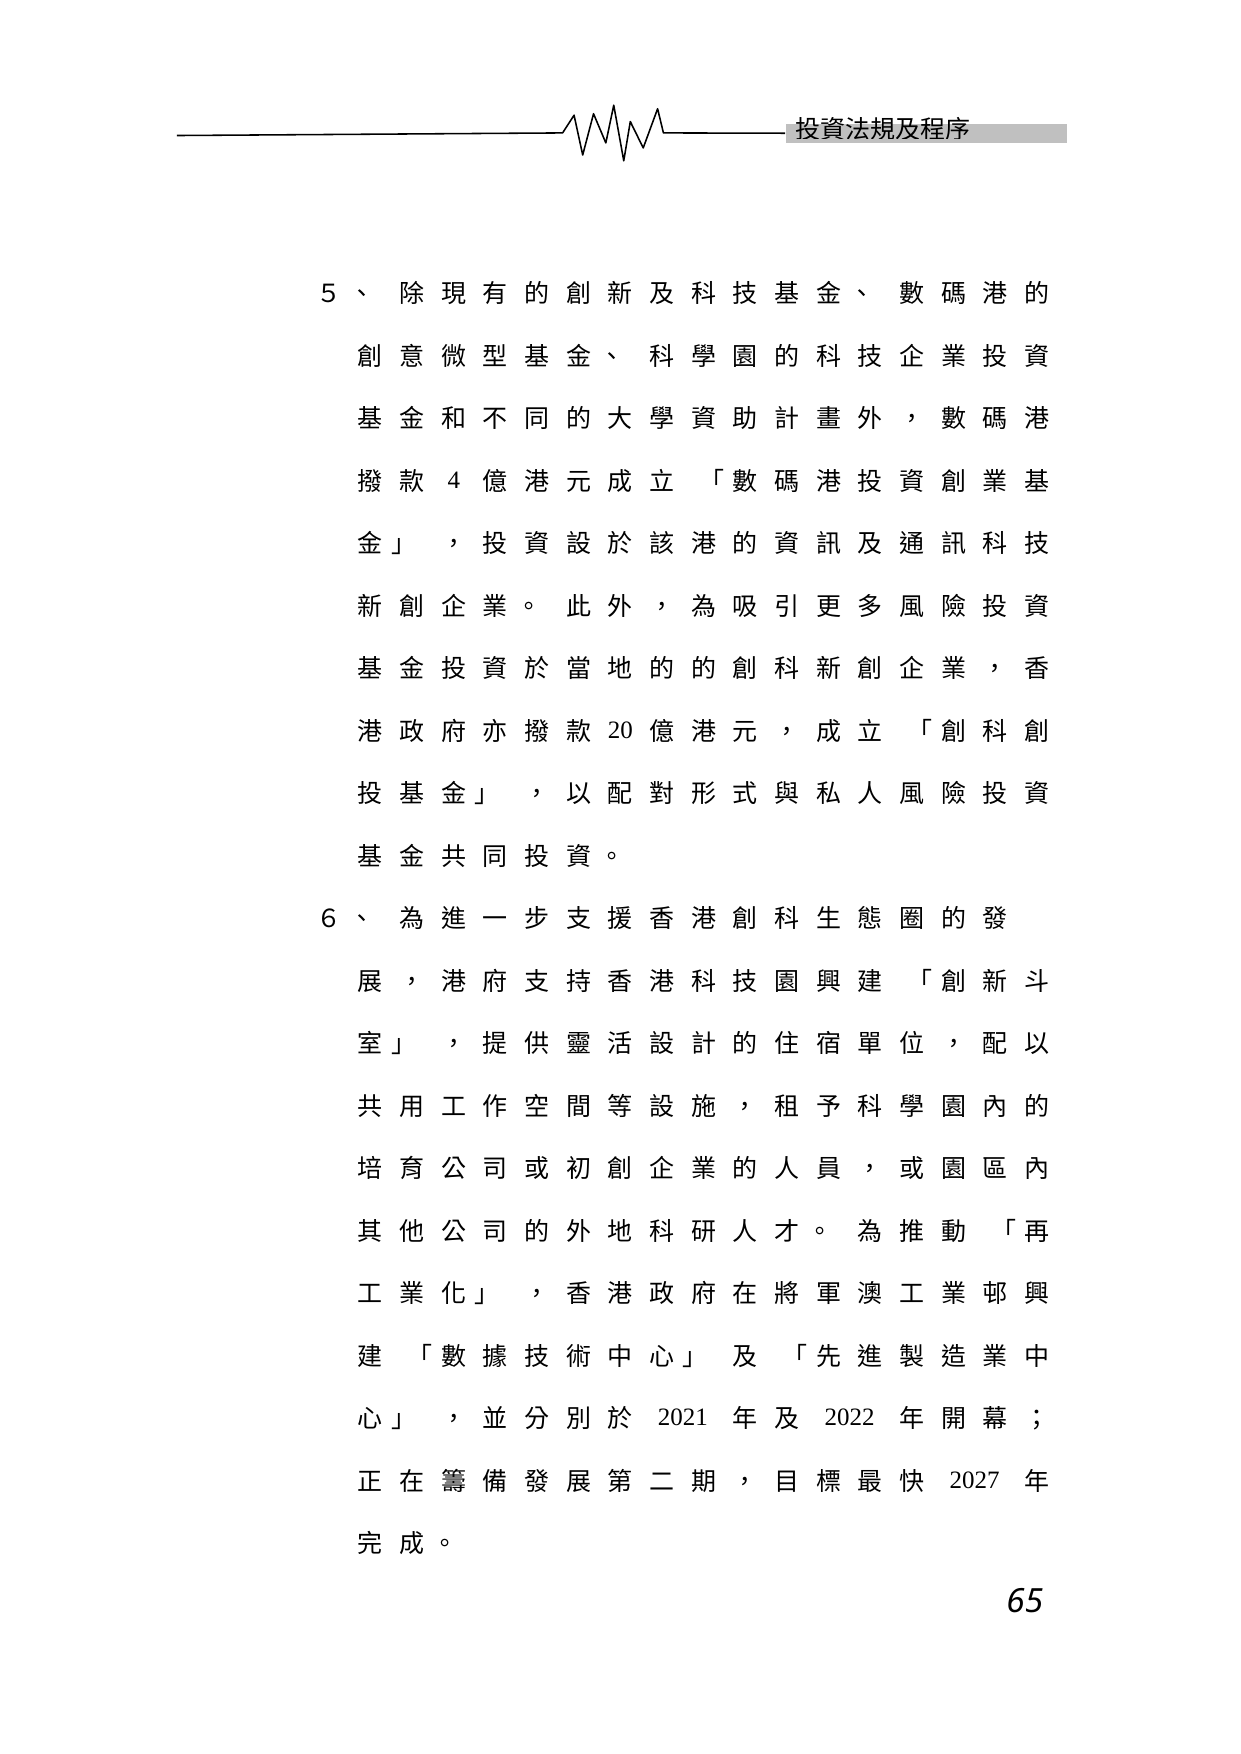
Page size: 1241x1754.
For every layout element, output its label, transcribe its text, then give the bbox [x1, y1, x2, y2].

text ６、為進一步支援香港創科生態圈的發展，港府支持香港科技園興建「創新斗室」，提供靈活設計的住宿單位，配以共用工作空間等設施，租予科學園內的培育公司或初創企業的人員，或園區內其他公司的外地科研人才。為推動「再工業化」，香港政府在將軍澳工業邨興建「數據技術中心」及「先進製造業中心」，並分別於2021年及2022年開幕；正在籌備發展第二期，目標最快2027年完成。 [281, 875, 1058, 1563]
text ５、除現有的創新及科技基金、數碼港的創意微型基金、科學園的科技企業投資基金和不同的大學資助計畫外，數碼港撥款4億港元成立「數碼港投資創業基金」，投資設於該港的資訊及通訊科技新創企業。此外，為吸引更多風險投資基金投資於當地的的創科新創企業，香港政府亦撥款20億港元，成立「創科創投基金」，以配對形式與私人風險投資基金共同投資。 [281, 250, 1058, 875]
